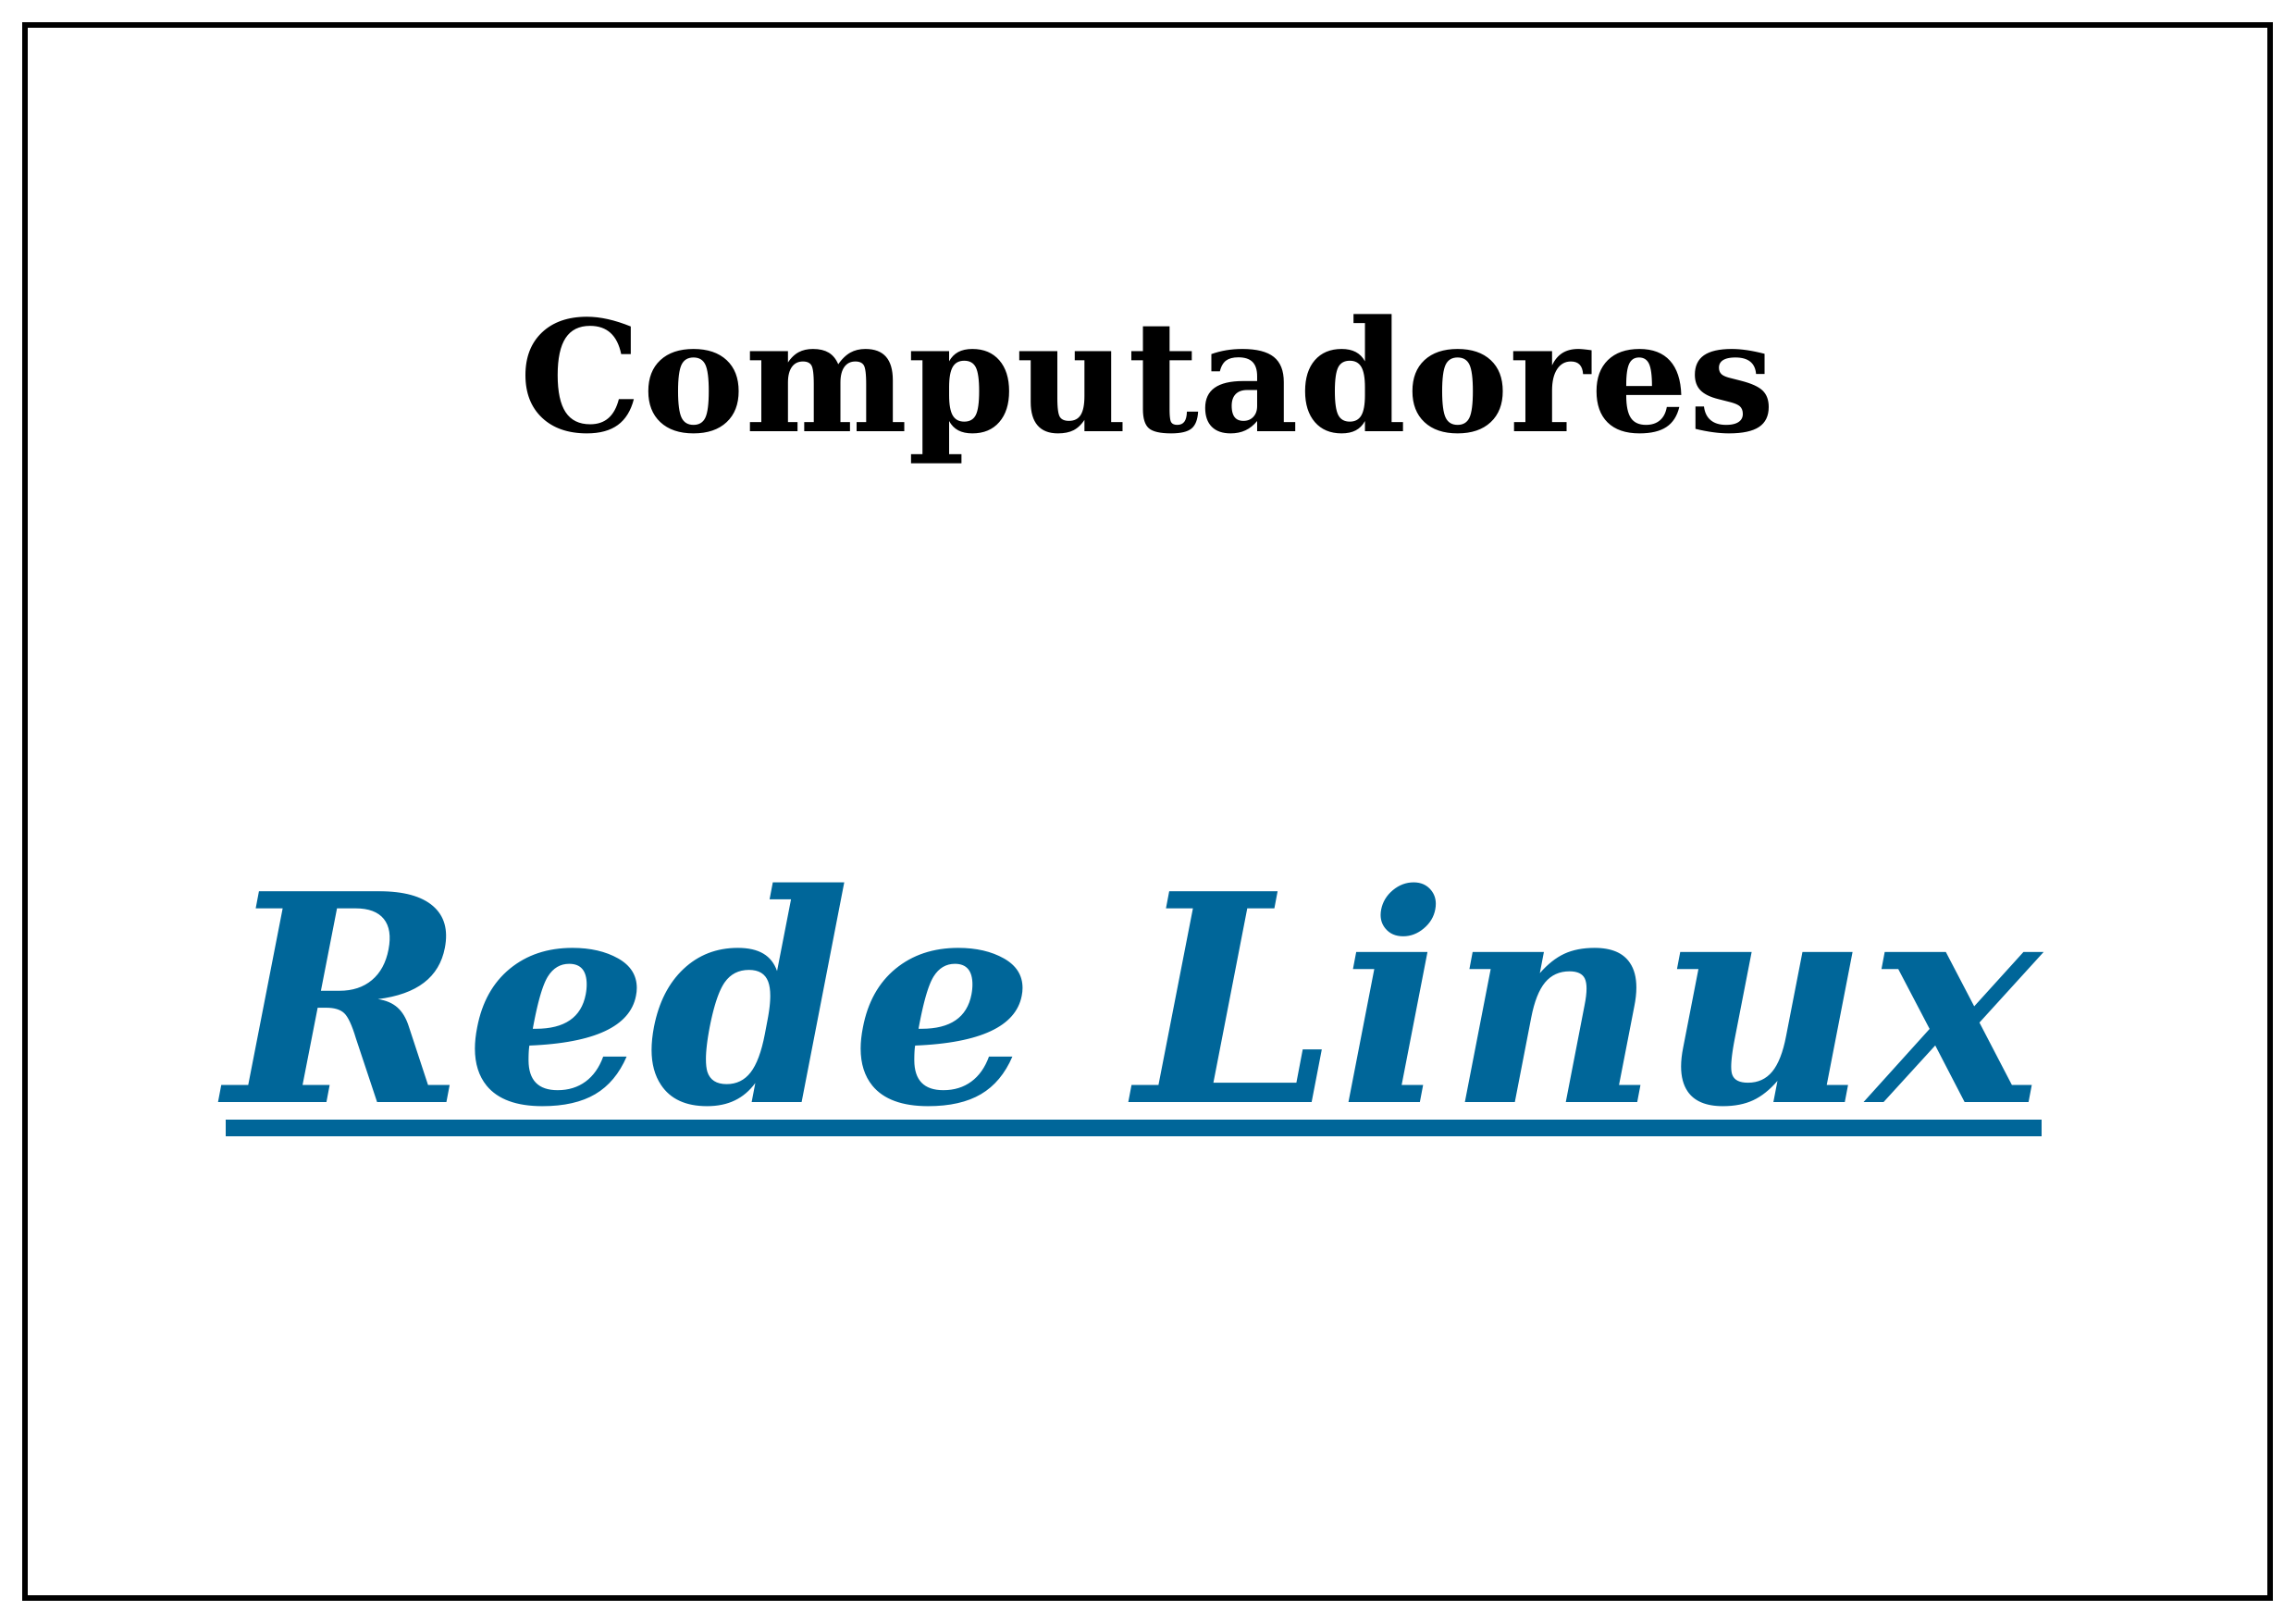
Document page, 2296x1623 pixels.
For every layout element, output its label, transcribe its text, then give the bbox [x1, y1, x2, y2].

text Rede Linux [109, 831, 2186, 1171]
text Computadores [109, 287, 2186, 468]
